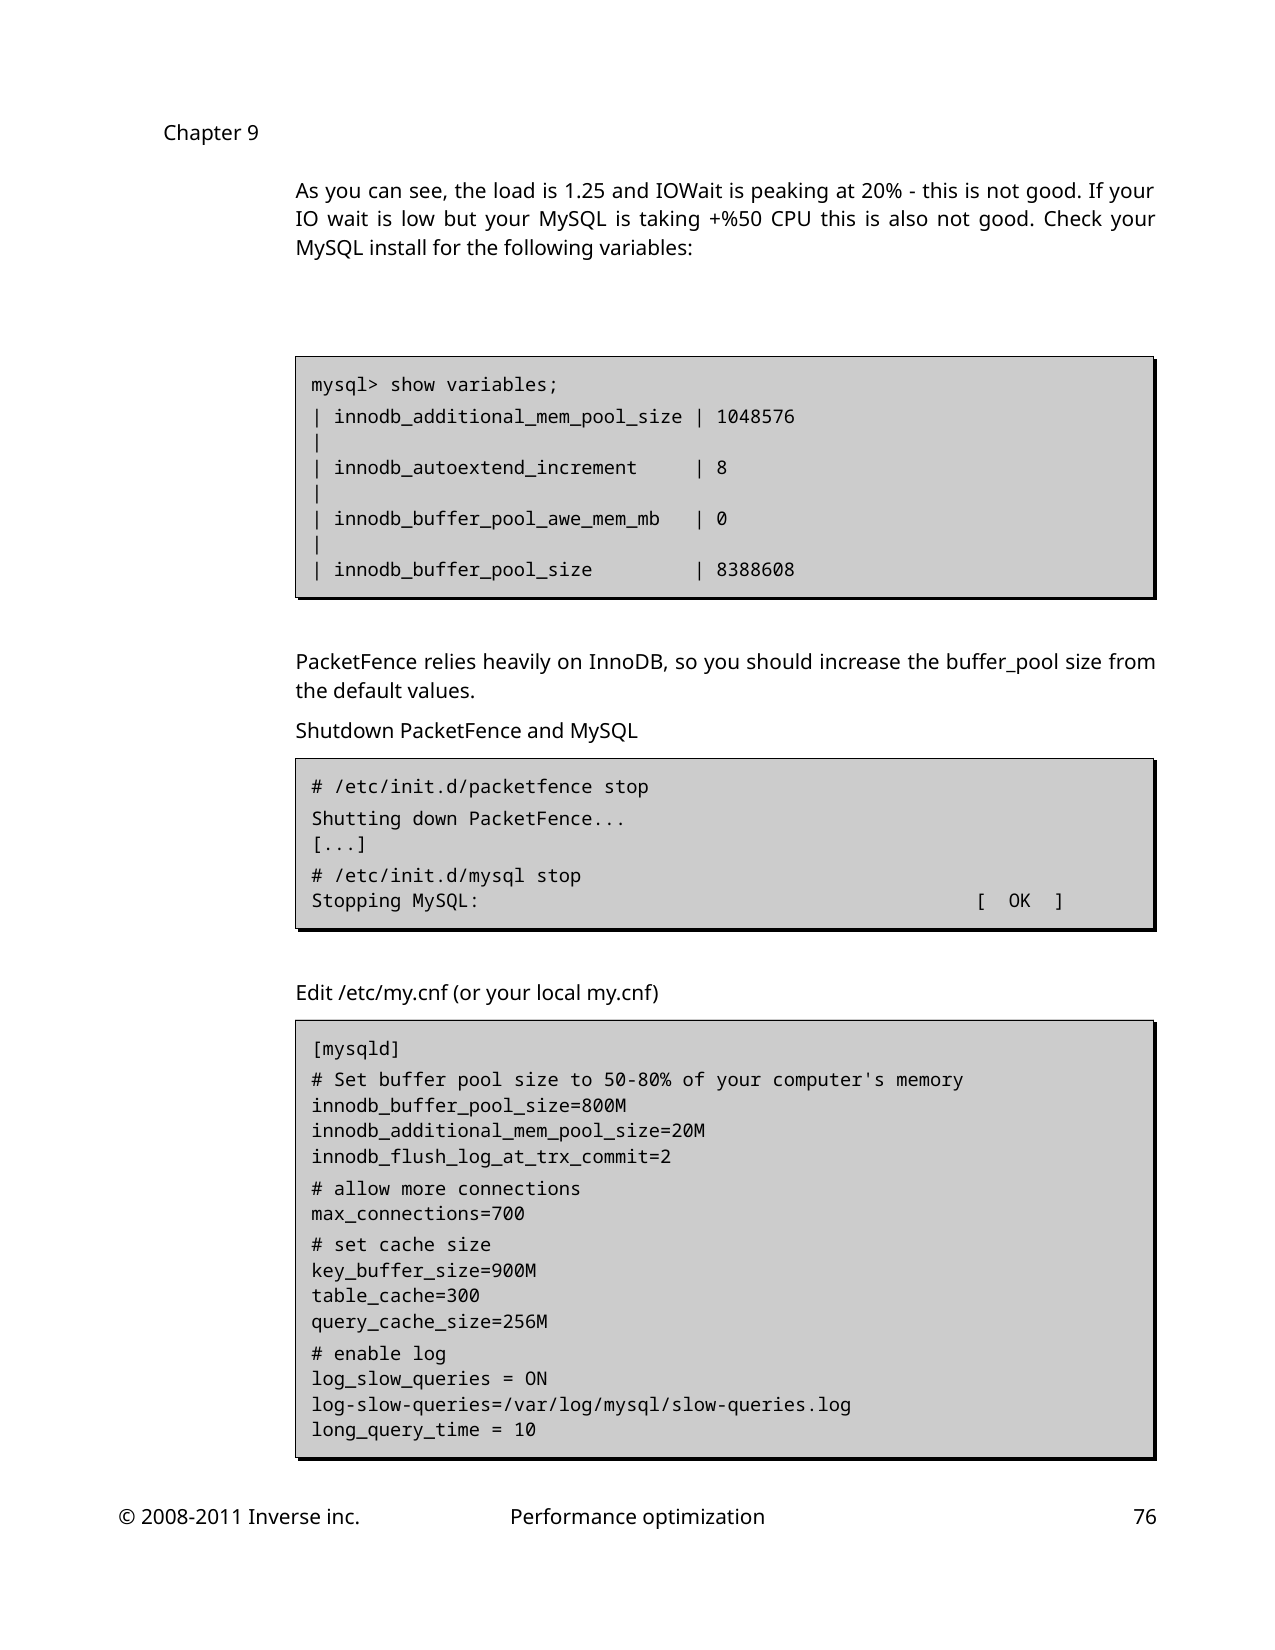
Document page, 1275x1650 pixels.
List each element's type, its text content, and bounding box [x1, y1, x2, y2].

text # enable log log_slow_queries = ON log-slow-queries=/var/log/mysql/slow-queries.log long_query_time = 10 [296, 1324, 1153, 1457]
text As you can see, the load is 1.25 and IOWait is peaking at 20% - this is not good. If your IO wait is low but your MySQL is taking +%50 CPU this is also not good. Check your MySQL install for the following variables: [295, 176, 1157, 261]
text Shutdown PacketFence and MySQL [295, 717, 1157, 745]
text # /etc/init.d/mysql stop Stopping MySQL: [ OK ] [296, 846, 1153, 928]
text Shutting down PacketFence... [...] [296, 789, 1153, 846]
text # /etc/init.d/packetfence stop [296, 759, 1153, 789]
text # allow more connections max_connections=700 [296, 1159, 1153, 1216]
text # set cache size key_buffer_size=900M table_cache=300 query_cache_size=256M [296, 1216, 1153, 1324]
text | innodb_additional_mem_pool_size | 1048576 | | innodb_autoextend_increment | 8 | | innodb_buffer_pool_awe_mem_mb | 0 | | innodb_buffer_pool_size | 8388608 [296, 387, 1153, 597]
text # Set buffer pool size to 50-80% of your computer's memory innodb_buffer_pool_size=800M innodb_additional_mem_pool_size=20M innodb_flush_log_at_trx_commit=2 [296, 1051, 1153, 1159]
text [mysqld] [296, 1021, 1153, 1051]
text Edit /etc/my.cnf (or your local my.cnf) [295, 978, 1157, 1007]
text PacketFence relies heavily on InnoDB, so you should increase the buffer_pool size from the default values. [295, 647, 1157, 704]
text mysql> show variables; [296, 357, 1153, 387]
